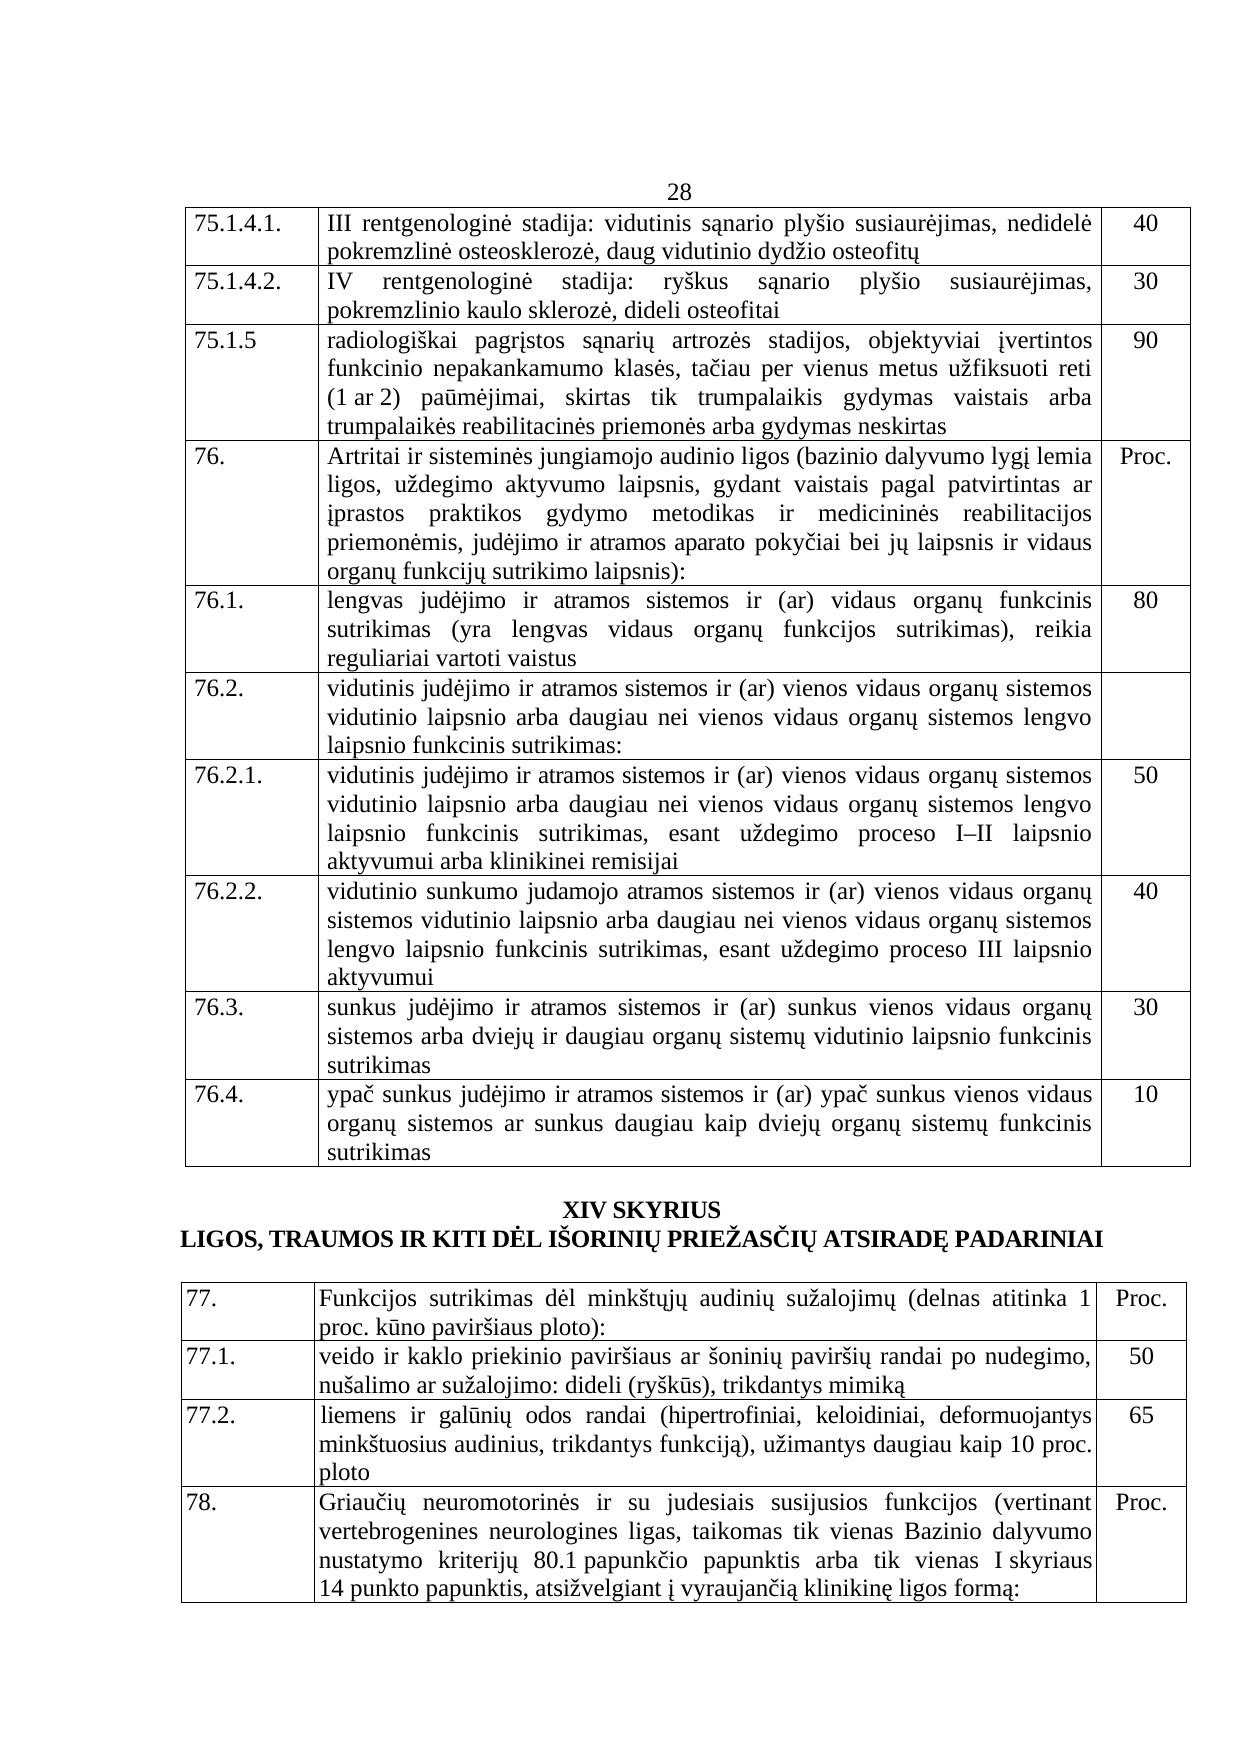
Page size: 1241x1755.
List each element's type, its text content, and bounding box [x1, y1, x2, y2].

table_cell 40 [1102, 208, 1190, 265]
text XIV SKYRIUS [102, 1196, 1181, 1224]
table_cell lengvas judėjimo ir atramos sistemos ir (ar) vidaus organų funkcinis sutrikimas (yra lengvas vidaus organų funkcijos sutrikimas), reikia reguliariai vartoti vaistus [319, 586, 1101, 672]
table_cell 78. [182, 1487, 314, 1602]
table_cell ypač sunkus judėjimo ir atramos sistemos ir (ar) ypač sunkus vienos vidaus organų sistemos ar sunkus daugiau kaip dviejų organų sistemų funkcinis sutrikimas [319, 1080, 1101, 1166]
table_cell III rentgenologinė stadija: vidutinis sąnario plyšio susiaurėjimas, nedidelė pokremzlinė osteosklerozė, daug vidutinio dydžio osteofitų [319, 208, 1101, 265]
table_cell 10 [1102, 1080, 1190, 1166]
table_cell 90 [1102, 325, 1190, 440]
table_header Funkcijos sutrikimas dėl minkštųjų audinių sužalojimų (delnas atitinka 1 proc. kūno paviršiaus ploto): [315, 1283, 1096, 1340]
table_cell liemens ir galūnių odos randai (hipertrofiniai, keloidiniai, deformuojantys minkštuosius audinius, trikdantys funkciją), užimantys daugiau kaip 10 proc. ploto [315, 1400, 1096, 1486]
table_cell Griaučių neuromotorinės ir su judesiais susijusios funkcijos (vertinant vertebrogenines neurologines ligas, taikomas tik vienas Bazinio dalyvumo nustatymo kriterijų 80.1 papunkčio papunktis arba tik vienas I skyriaus 14 punkto papunktis, atsižvelgiant į vyraujančią klinikinę ligos formą: [315, 1487, 1096, 1602]
table_cell 30 [1102, 992, 1190, 1078]
table_cell 77.1. [182, 1341, 314, 1399]
table_cell 50 [1102, 760, 1190, 875]
table_cell veido ir kaklo priekinio paviršiaus ar šoninių paviršių randai po nudegimo, nušalimo ar sužalojimo: dideli (ryškūs), trikdantys mimiką [315, 1341, 1096, 1399]
table_cell vidutinis judėjimo ir atramos sistemos ir (ar) vienos vidaus organų sistemos vidutinio laipsnio arba daugiau nei vienos vidaus organų sistemos lengvo laipsnio funkcinis sutrikimas: [319, 673, 1101, 759]
table_cell 76.3. [186, 992, 318, 1078]
table_header 77. [182, 1283, 314, 1340]
table_cell 76.1. [186, 586, 318, 672]
table_cell 30 [1102, 266, 1190, 324]
table_cell [1102, 673, 1190, 759]
table_cell vidutinis judėjimo ir atramos sistemos ir (ar) vienos vidaus organų sistemos vidutinio laipsnio arba daugiau nei vienos vidaus organų sistemos lengvo laipsnio funkcinis sutrikimas, esant uždegimo proceso I–II laipsnio aktyvumui arba klinikinei remisijai [319, 760, 1101, 875]
table_cell 75.1.4.2. [186, 266, 318, 324]
table_cell Proc. [1102, 441, 1190, 584]
table_cell 76. [186, 441, 318, 584]
table_cell Artritai ir sisteminės jungiamojo audinio ligos (bazinio dalyvumo lygį lemia ligos, uždegimo aktyvumo laipsnis, gydant vaistais pagal patvirtintas ar įprastos praktikos gydymo metodikas ir medicininės reabilitacijos priemonėmis, judėjimo ir atramos aparato pokyčiai bei jų laipsnis ir vidaus organų funkcijų sutrikimo laipsnis): [319, 441, 1101, 584]
table_cell 76.4. [186, 1080, 318, 1166]
table_cell 65 [1097, 1400, 1186, 1486]
table_cell 76.2. [186, 673, 318, 759]
table_cell 76.2.2. [186, 876, 318, 991]
table_cell radiologiškai pagrįstos sąnarių artrozės stadijos, objektyviai įvertintos funkcinio nepakankamumo klasės, tačiau per vienus metus užfiksuoti reti (1 ar 2) paūmėjimai, skirtas tik trumpalaikis gydymas vaistais arba trumpalaikės reabilitacinės priemonės arba gydymas neskirtas [319, 325, 1101, 440]
table_cell vidutinio sunkumo judamojo atramos sistemos ir (ar) vienos vidaus organų sistemos vidutinio laipsnio arba daugiau nei vienos vidaus organų sistemos lengvo laipsnio funkcinis sutrikimas, esant uždegimo proceso III laipsnio aktyvumui [319, 876, 1101, 991]
table_cell 75.1.5 [186, 325, 318, 440]
table_cell Proc. [1097, 1487, 1186, 1602]
table_cell 80 [1102, 586, 1190, 672]
table_cell 40 [1102, 876, 1190, 991]
table_cell 75.1.4.1. [186, 208, 318, 265]
text LIGOS, TRAUMOS IR KITI DĖL IŠORINIŲ PRIEŽASČIŲ ATSIRADĘ PADARINIAI [109, 1224, 1181, 1253]
table_cell 77.2. [182, 1400, 314, 1486]
table_cell 50 [1097, 1341, 1186, 1399]
table_cell sunkus judėjimo ir atramos sistemos ir (ar) sunkus vienos vidaus organų sistemos arba dviejų ir daugiau organų sistemų vidutinio laipsnio funkcinis sutrikimas [319, 992, 1101, 1078]
table_cell 76.2.1. [186, 760, 318, 875]
table_header Proc. [1097, 1283, 1186, 1340]
table_cell IV rentgenologinė stadija: ryškus sąnario plyšio susiaurėjimas, pokremzlinio kaulo sklerozė, dideli osteofitai [319, 266, 1101, 324]
